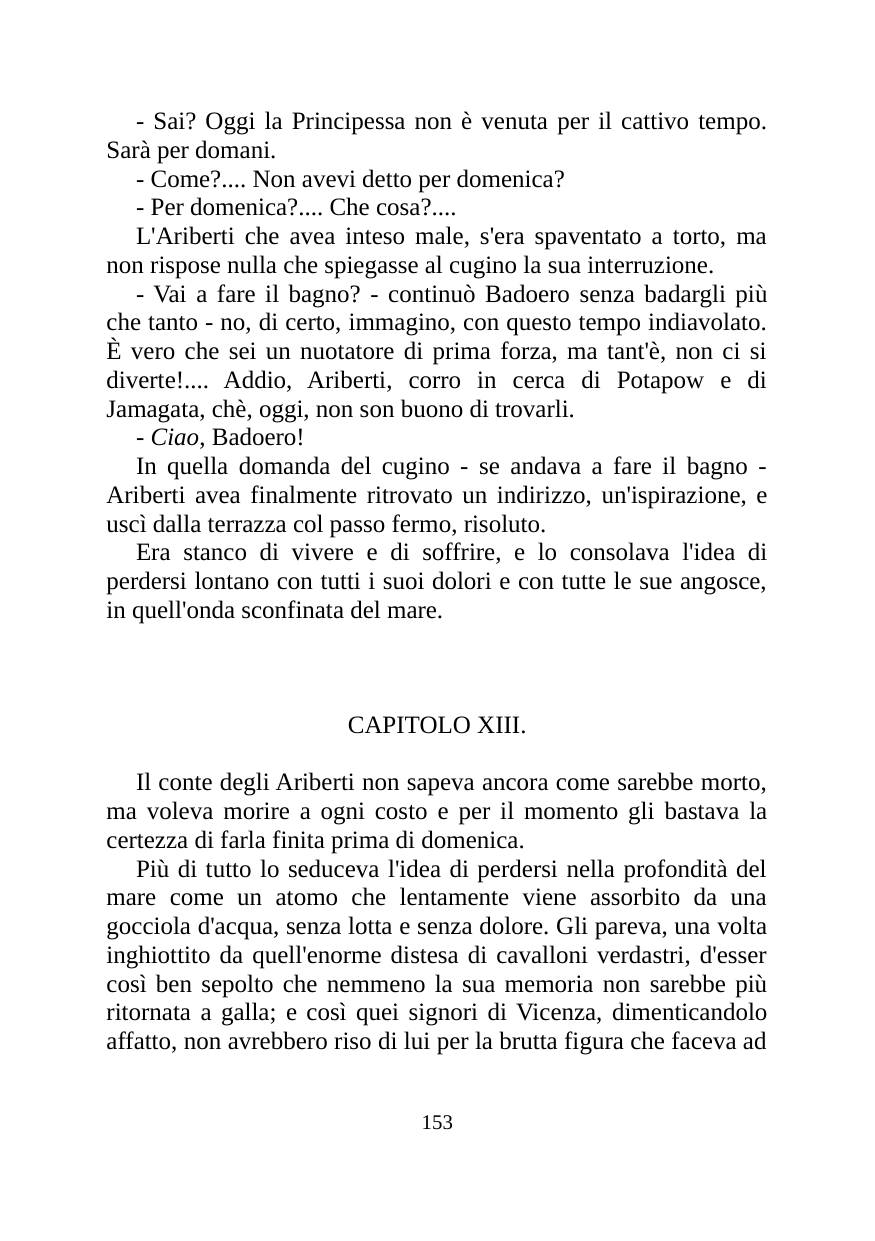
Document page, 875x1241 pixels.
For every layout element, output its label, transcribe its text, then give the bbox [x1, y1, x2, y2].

text In quella domanda del cugino - se andava a fare il bagno - Ariberti avea finalmente ritrovato un indirizzo, un'ispirazione, e uscì dalla terrazza col passo fermo, risoluto. [106, 451, 768, 537]
text - Vai a fare il bagno? - continuò Badoero senza badargli più che tanto - no, di certo, immagino, con questo tempo indiavolato. È vero che sei un nuotatore di prima forza, ma tant'è, non ci si diverte!.... Addio, Ariberti, corro in cerca di Potapow e di Jamagata, chè, oggi, non son buono di trovarli. [106, 279, 768, 422]
text L'Ariberti che avea inteso male, s'era spaventato a torto, ma non rispose nulla che spiegasse al cugino la sua interruzione. [106, 221, 768, 279]
text - Come?.... Non avevi detto per domenica? [106, 164, 768, 192]
text Era stanco di vivere e di soffrire, e lo consolava l'idea di perdersi lontano con tutti i suoi dolori e con tutte le sue angosce, in quell'onda sconfinata del mare. [106, 537, 768, 624]
text - Per domenica?.... Che cosa?.... [106, 192, 768, 221]
text - Sai? Oggi la Principessa non è venuta per il cattivo tempo. Sarà per domani. [106, 106, 768, 164]
text - Ciao, Badoero! [106, 422, 768, 451]
text Più di tutto lo seduceva l'idea di perdersi nella profondità del mare come un atomo che lentamente viene assorbito da una gocciola d'acqua, senza lotta e senza dolore. Gli pareva, una volta inghiottito da quell'enorme distesa di cavalloni verdastri, d'esser così ben sepolto che nemmeno la sua memoria non sarebbe più ritornata a galla; e così quei signori di Vicenza, dimenticandolo affatto, non avrebbero riso di lui per la brutta figura che faceva ad [106, 854, 768, 1055]
text Il conte degli Ariberti non sapeva ancora come sarebbe morto, ma voleva morire a ogni costo e per il momento gli bastava la certezza di farla finita prima di domenica. [106, 767, 768, 854]
text CAPITOLO XIII. [106, 710, 768, 739]
